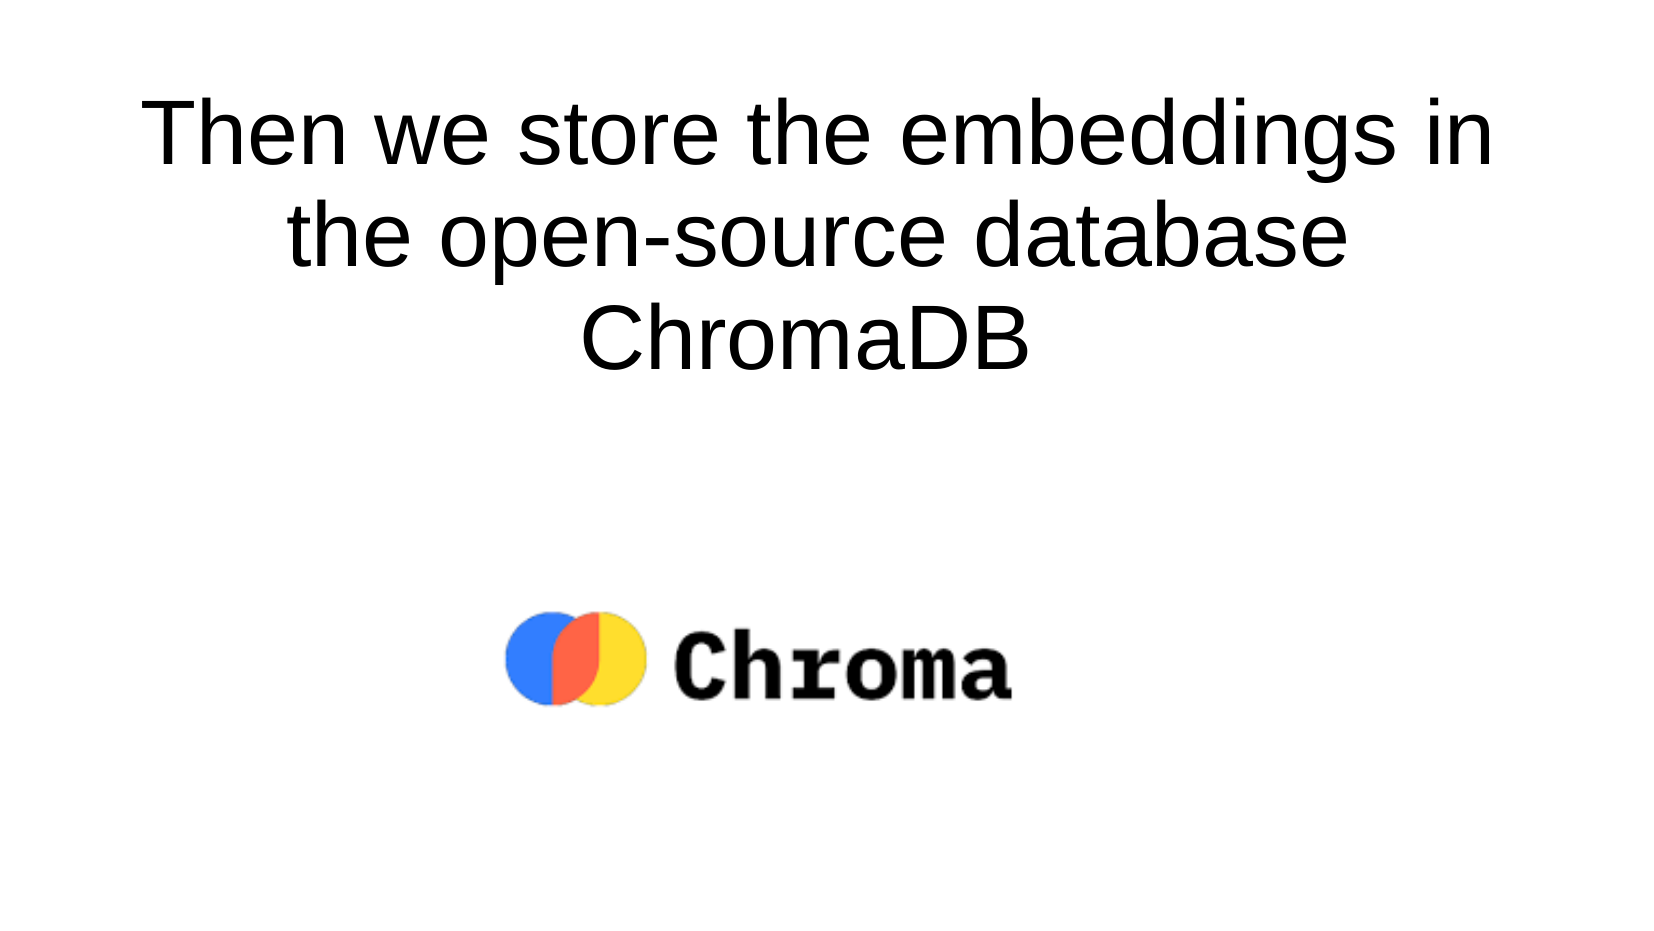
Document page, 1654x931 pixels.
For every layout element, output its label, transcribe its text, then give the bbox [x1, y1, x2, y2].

picture [472, 457, 1051, 863]
title Then we store the embeddings in the open-source database ChromaDB [75, 81, 1564, 389]
